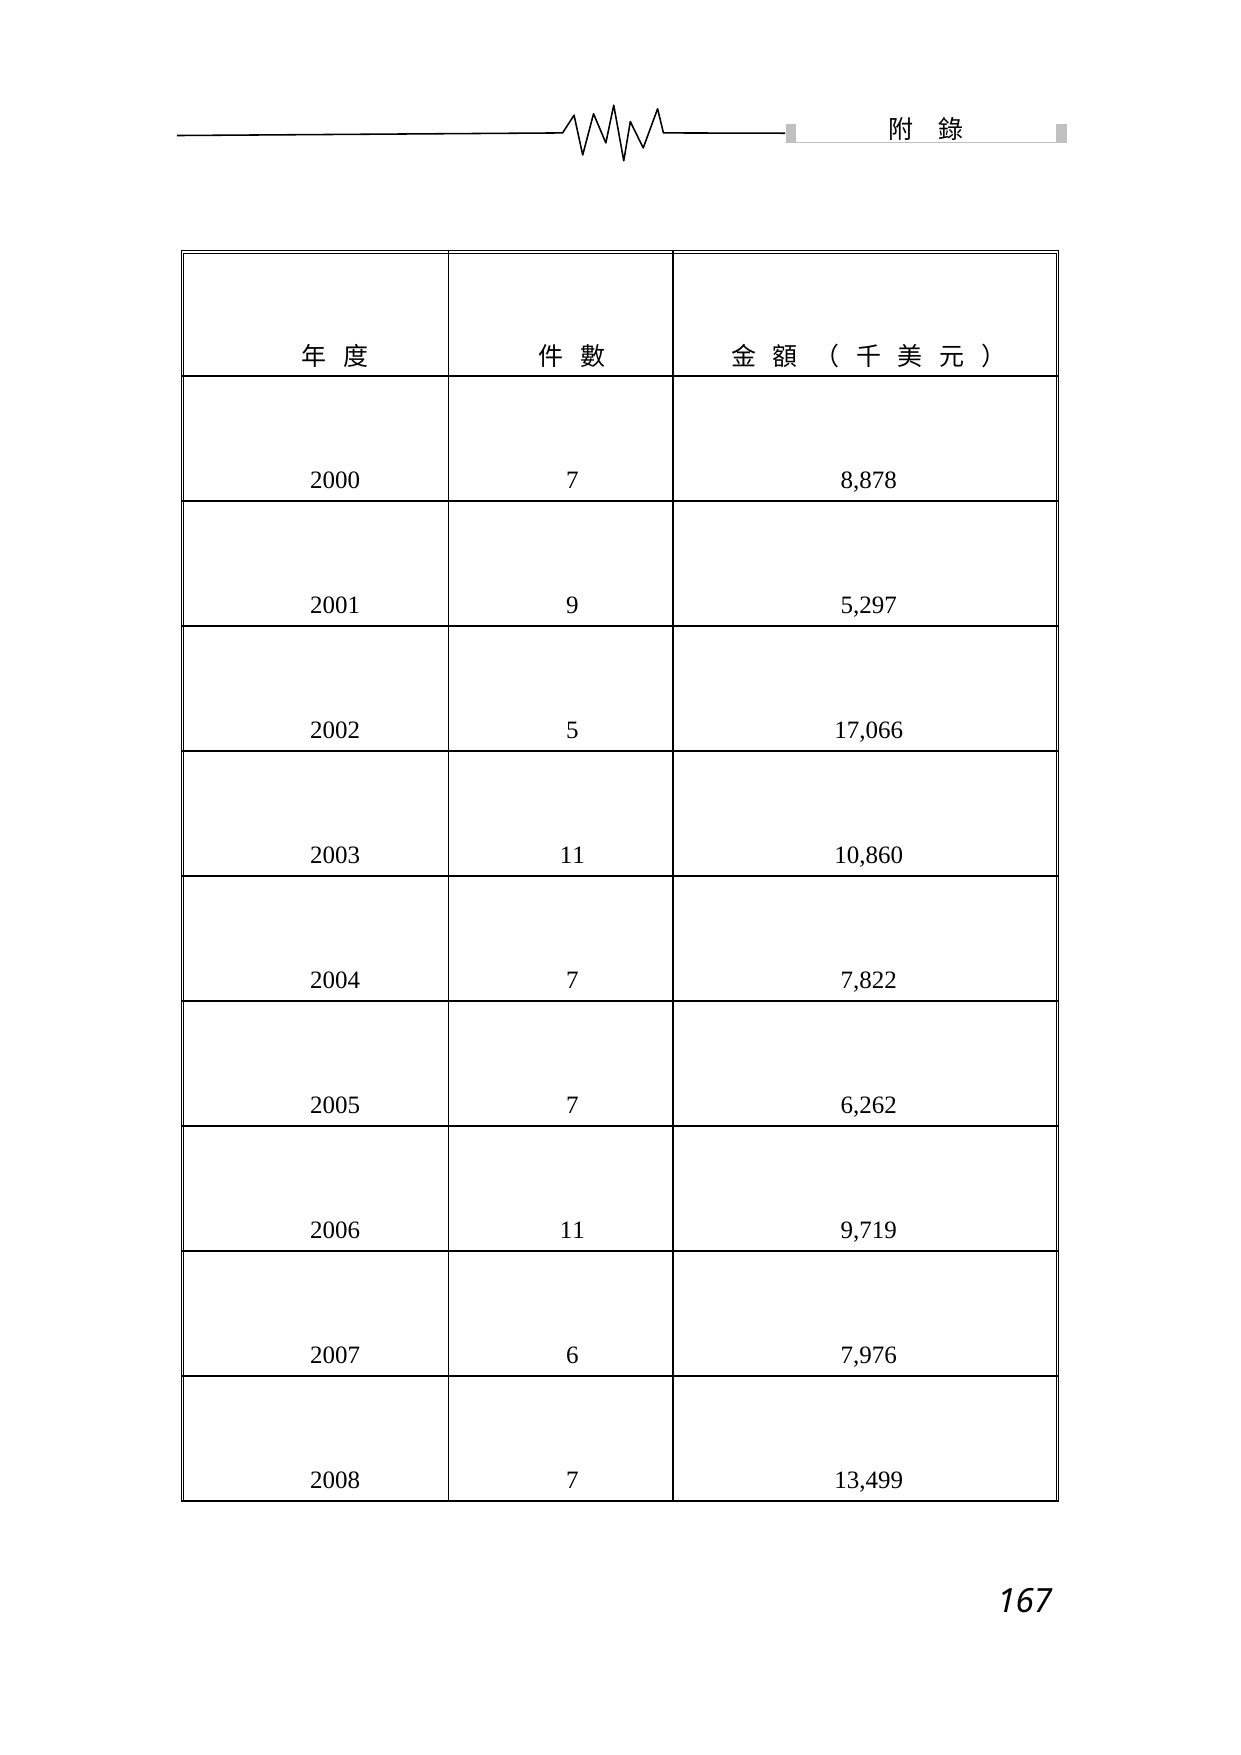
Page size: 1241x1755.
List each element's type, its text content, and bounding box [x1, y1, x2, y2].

table_cell 7,976 [674, 1252, 1056, 1375]
table_cell 6 [449, 1252, 672, 1375]
table_cell 7 [449, 877, 672, 1000]
table_cell 7,822 [674, 877, 1056, 1000]
table_cell 9,719 [674, 1127, 1056, 1250]
table_cell 7 [449, 377, 672, 500]
table_cell 7 [449, 1002, 672, 1125]
table_cell 17,066 [674, 627, 1056, 750]
table_cell 2005 [184, 1002, 448, 1125]
table_cell 5,297 [674, 502, 1056, 625]
table_cell 11 [449, 1127, 672, 1250]
table_cell 2001 [184, 502, 448, 625]
table_cell 13,499 [674, 1377, 1056, 1500]
table_cell 11 [449, 752, 672, 875]
table_cell 2004 [184, 877, 448, 1000]
table_header 件數 [449, 254, 672, 375]
table_cell 5 [449, 627, 672, 750]
table_header 金額（千美元） [674, 254, 1056, 375]
table_cell 9 [449, 502, 672, 625]
table_header 年度 [184, 254, 448, 375]
table_cell 10,860 [674, 752, 1056, 875]
table_cell 6,262 [674, 1002, 1056, 1125]
table_cell 2007 [184, 1252, 448, 1375]
table_cell 2002 [184, 627, 448, 750]
table_cell 7 [449, 1377, 672, 1500]
table_cell 2008 [184, 1377, 448, 1500]
table_cell 2000 [184, 377, 448, 500]
table_cell 2006 [184, 1127, 448, 1250]
table_cell 8,878 [674, 377, 1056, 500]
table_cell 2003 [184, 752, 448, 875]
